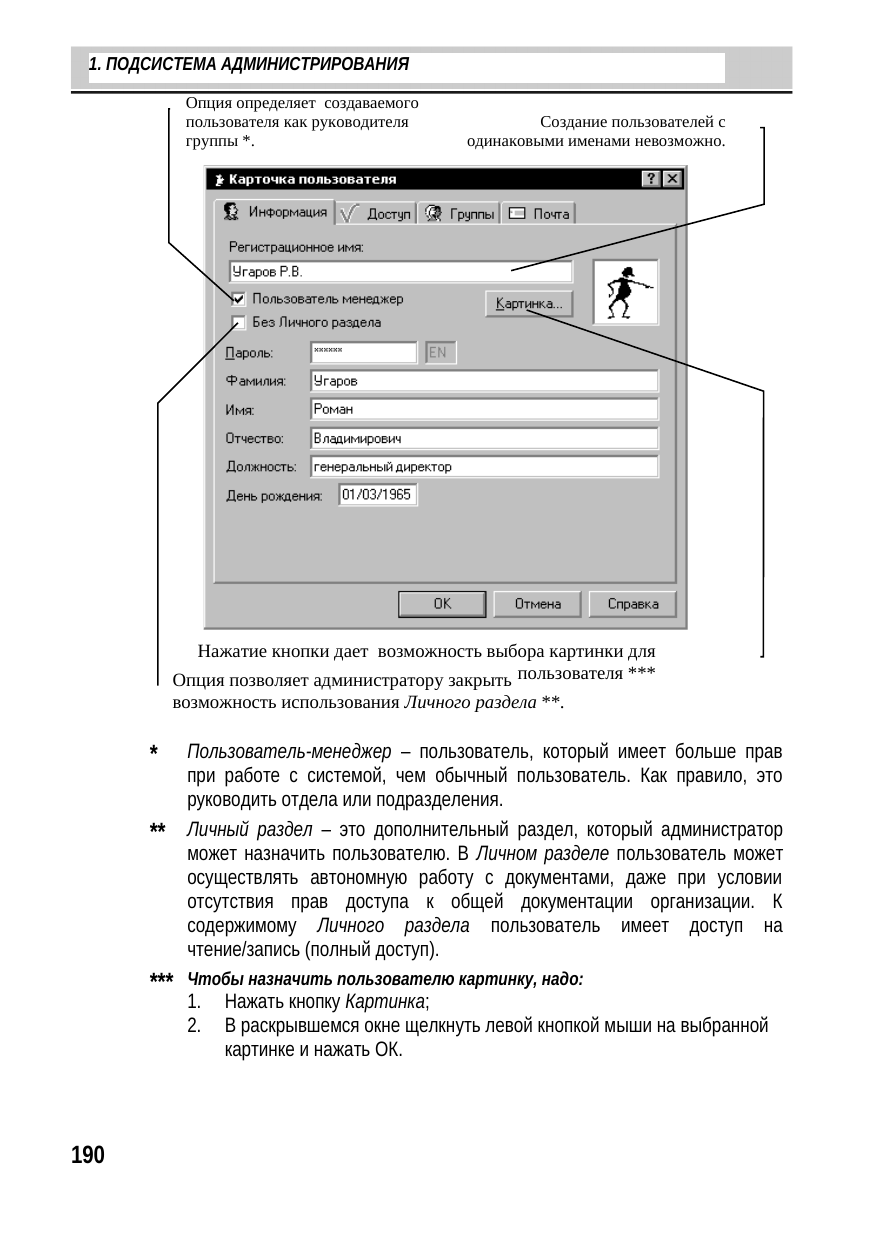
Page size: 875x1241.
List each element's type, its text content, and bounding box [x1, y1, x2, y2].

table_cell *** [138, 961, 176, 1061]
table_cell Чтобы назначить пользователю картинку, надо: Нажать кнопку Картинка; В раскрывшемся окне щелкнуть левой кнопкой мыши на выбранной картинке и нажать ОК. [176, 961, 794, 1061]
table_cell ** [138, 811, 176, 961]
table_header Пользователь-менеджер – пользователь, который имеет больше прав при работе с системой, чем обычный пользователь. Как правило, это руководить отдела или подразделения. [176, 727, 794, 811]
table_cell Личный раздел – это дополнительный раздел, который администратор может назначить пользователю. В Личном разделе пользователь может осуществлять автономную работу с документами, даже при условии отсутствия прав доступа к общей документации организации. К содержимому Личного раздела пользователь имеет доступ на чтение/запись (полный доступ). [176, 811, 794, 961]
table_header * [138, 727, 176, 811]
